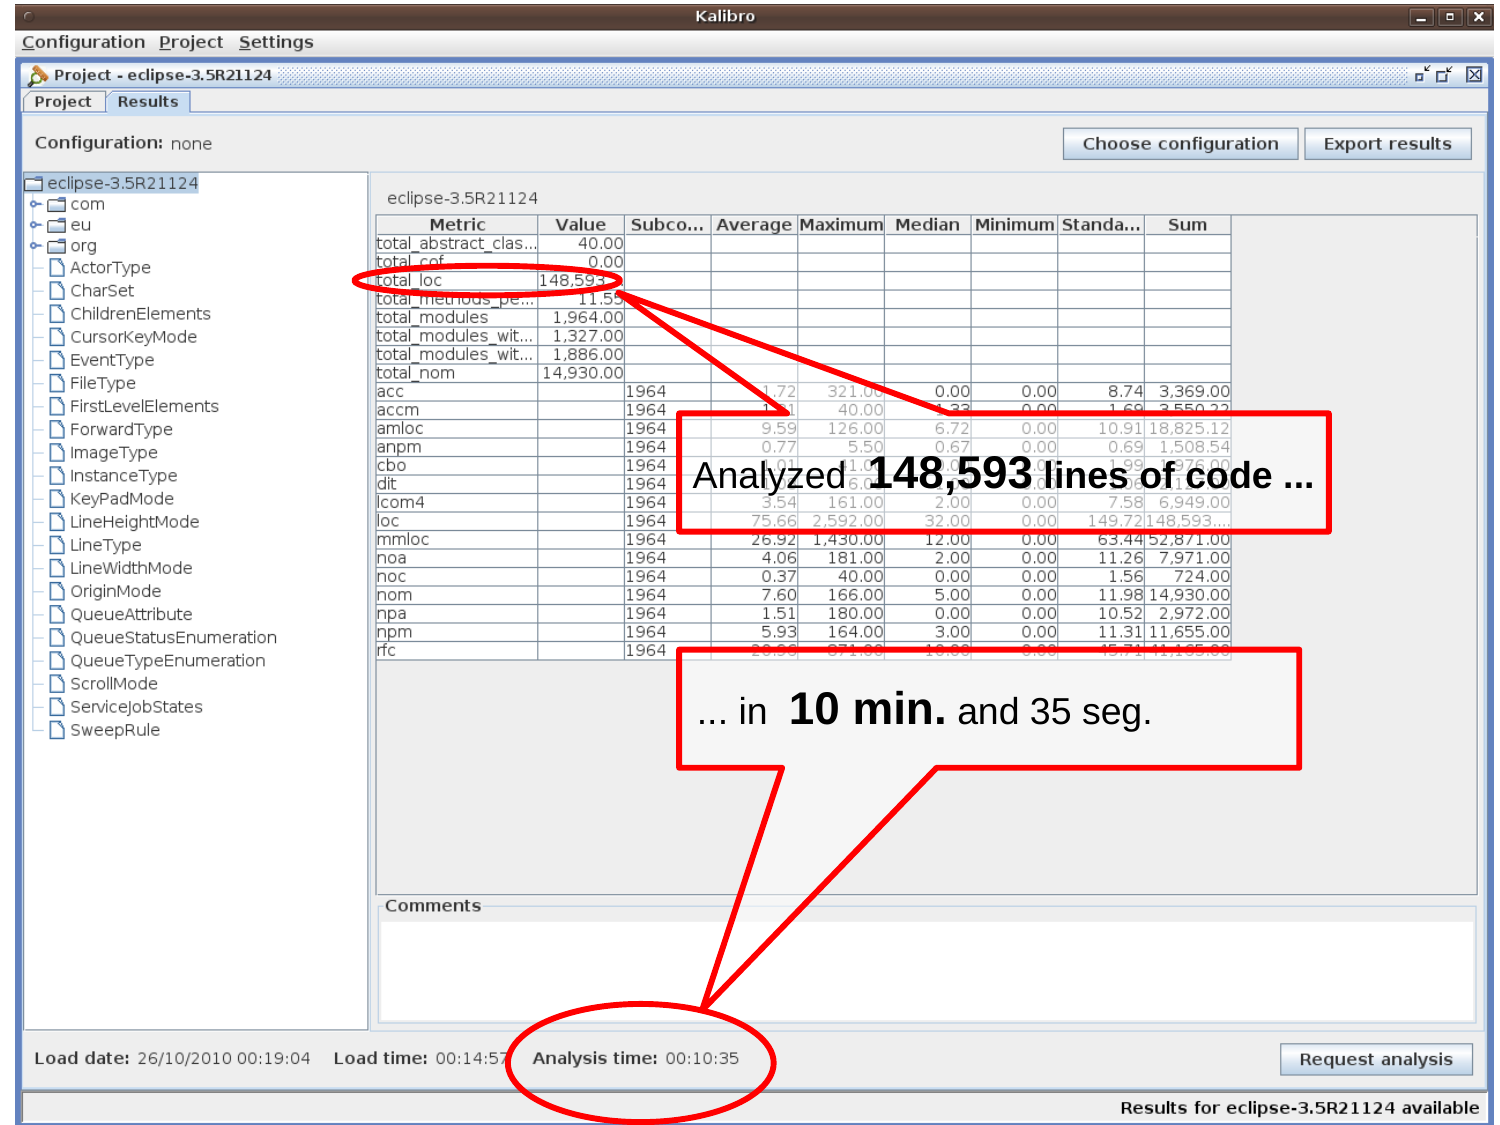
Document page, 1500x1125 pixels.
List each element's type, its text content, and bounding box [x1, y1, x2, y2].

picture [511, 1007, 770, 1119]
text_box Analyzed 148,593 lines of code ... [618, 292, 1329, 532]
text_box ... in 10 min. and 35 seg. [679, 649, 1300, 1011]
picture [15, 4, 1494, 1125]
